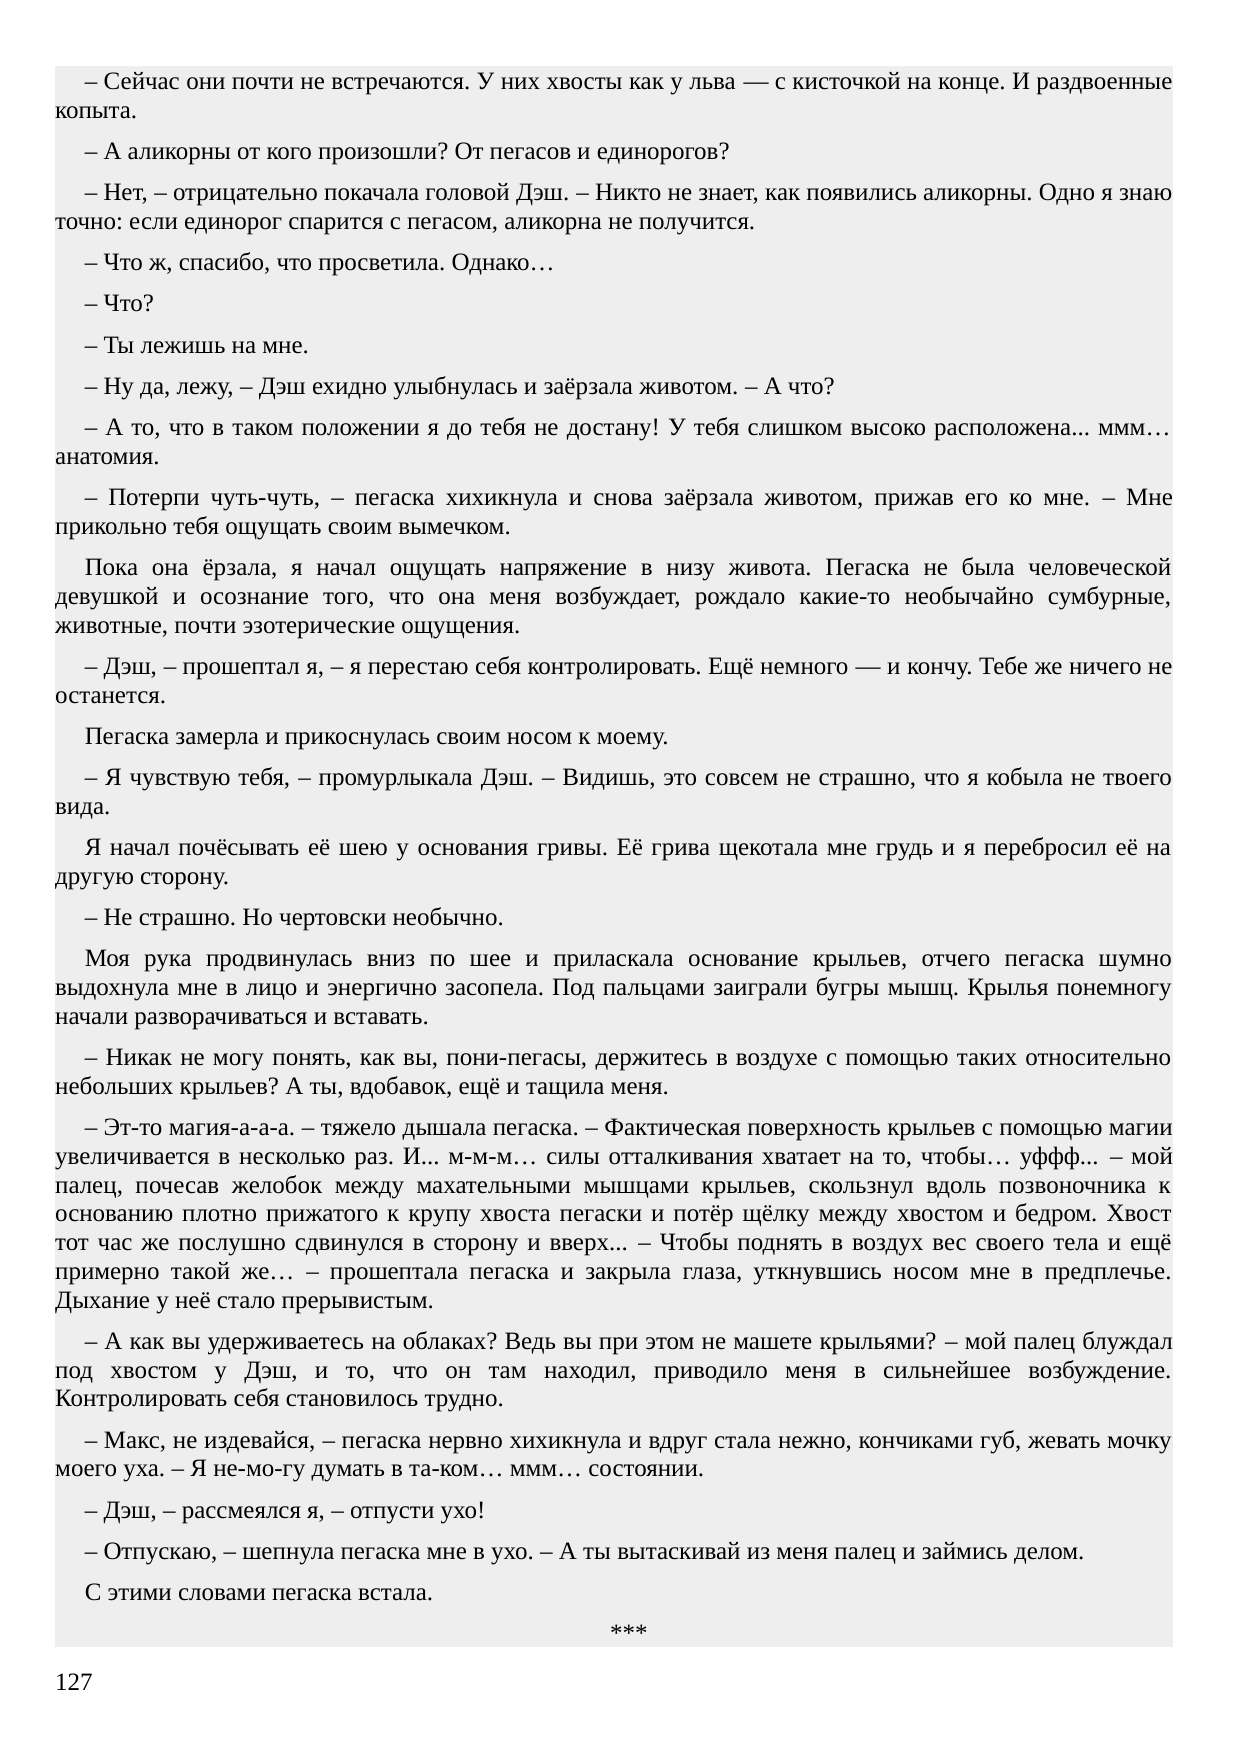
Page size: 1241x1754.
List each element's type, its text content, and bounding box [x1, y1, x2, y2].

text Пегаска замерла и прикоснулась своим носом к моему. [55, 721, 1173, 750]
text – Что ж, спасибо, что просветила. Однако… [55, 247, 1173, 276]
text – А то, что в таком положении я до тебя не достану! У тебя слишком высоко расположена... ммм… анатомия. [55, 412, 1173, 470]
text – Дэш, – рассмеялся я, – отпусти ухо! [55, 1495, 1173, 1523]
text – Что? [55, 288, 1173, 317]
text – Никак не могу понять, как вы, пони-пегасы, держитесь в воздухе с помощью таких относительно небольших крыльев? А ты, вдобавок, ещё и тащила меня. [55, 1042, 1173, 1100]
text – Ну да, лежу, – Дэш ехидно улыбнулась и заёрзала животом. – А что? [55, 371, 1173, 400]
text – Дэш, – прошептал я, – я перестаю себя контролировать. Ещё немного — и кончу. Тебе же ничего не останется. [55, 651, 1173, 708]
text *** [55, 1618, 1173, 1647]
text – Я чувствую тебя, – промурлыкала Дэш. – Видишь, это совсем не страшно, что я кобыла не твоего вида. [55, 762, 1173, 820]
text – Потерпи чуть-чуть, – пегаска хихикнула и снова заёрзала животом, прижав его ко мне. – Мне прикольно тебя ощущать своим вымечком. [55, 482, 1173, 540]
text – Отпускаю, – шепнула пегаска мне в ухо. – А ты вытаскивай из меня палец и займись делом. [55, 1536, 1173, 1565]
text – Не страшно. Но чертовски необычно. [55, 902, 1173, 931]
text – Сейчас они почти не встречаются. У них хвосты как у льва — с кисточкой на конце. И раздвоенные копыта. [55, 66, 1173, 123]
text Я начал почёсывать её шею у основания гривы. Её грива щекотала мне грудь и я перебросил её на другую сторону. [55, 832, 1173, 890]
text Моя рука продвинулась вниз по шее и приласкала основание крыльев, отчего пегаска шумно выдохнула мне в лицо и энергично засопела. Под пальцами заиграли бугры мышц. Крылья понемногу начали разворачиваться и вставать. [55, 943, 1173, 1030]
text Пока она ёрзала, я начал ощущать напряжение в низу живота. Пегаска не была человеческой девушкой и осознание того, что она меня возбуждает, рождало какие-то необычайно сумбурные, животные, почти эзотерические ощущения. [55, 552, 1173, 638]
text С этими словами пегаска встала. [55, 1577, 1173, 1606]
text – А аликорны от кого произошли? От пегасов и единорогов? [55, 136, 1173, 165]
text – Нет, – отрицательно покачала головой Дэш. – Никто не знает, как появились аликорны. Одно я знаю точно: если единорог спарится с пегасом, аликорна не получится. [55, 177, 1173, 235]
text – А как вы удерживаетесь на облаках? Ведь вы при этом не машете крыльями? – мой палец блуждал под хвостом у Дэш, и то, что он там находил, приводило меня в сильнейшее возбуждение. Контролировать себя становилось трудно. [55, 1326, 1173, 1412]
text – Ты лежишь на мне. [55, 330, 1173, 358]
text – Макс, не издевайся, – пегаска нервно хихикнула и вдруг стала нежно, кончиками губ, жевать мочку моего уха. – Я не-мо-гу думать в та-ком… ммм… состоянии. [55, 1425, 1173, 1482]
text – Эт-то магия-а-а-а. – тяжело дышала пегаска. – Фактическая поверхность крыльев с помощью магии увеличивается в несколько раз. И... м-м-м… силы отталкивания хватает на то, чтобы… уффф... – мой палец, почесав желобок между махательными мышцами крыльев, скользнул вдоль позвоночника к основанию плотно прижатого к крупу хвоста пегаски и потёр щёлку между хвостом и бедром. Хвост тот час же послушно сдвинулся в сторону и вверх... – Чтобы поднять в воздух вес своего тела и ещё примерно такой же… – прошептала пегаска и закрыла глаза, уткнувшись носом мне в предплечье. Дыхание у неё стало прерывистым. [55, 1112, 1173, 1313]
